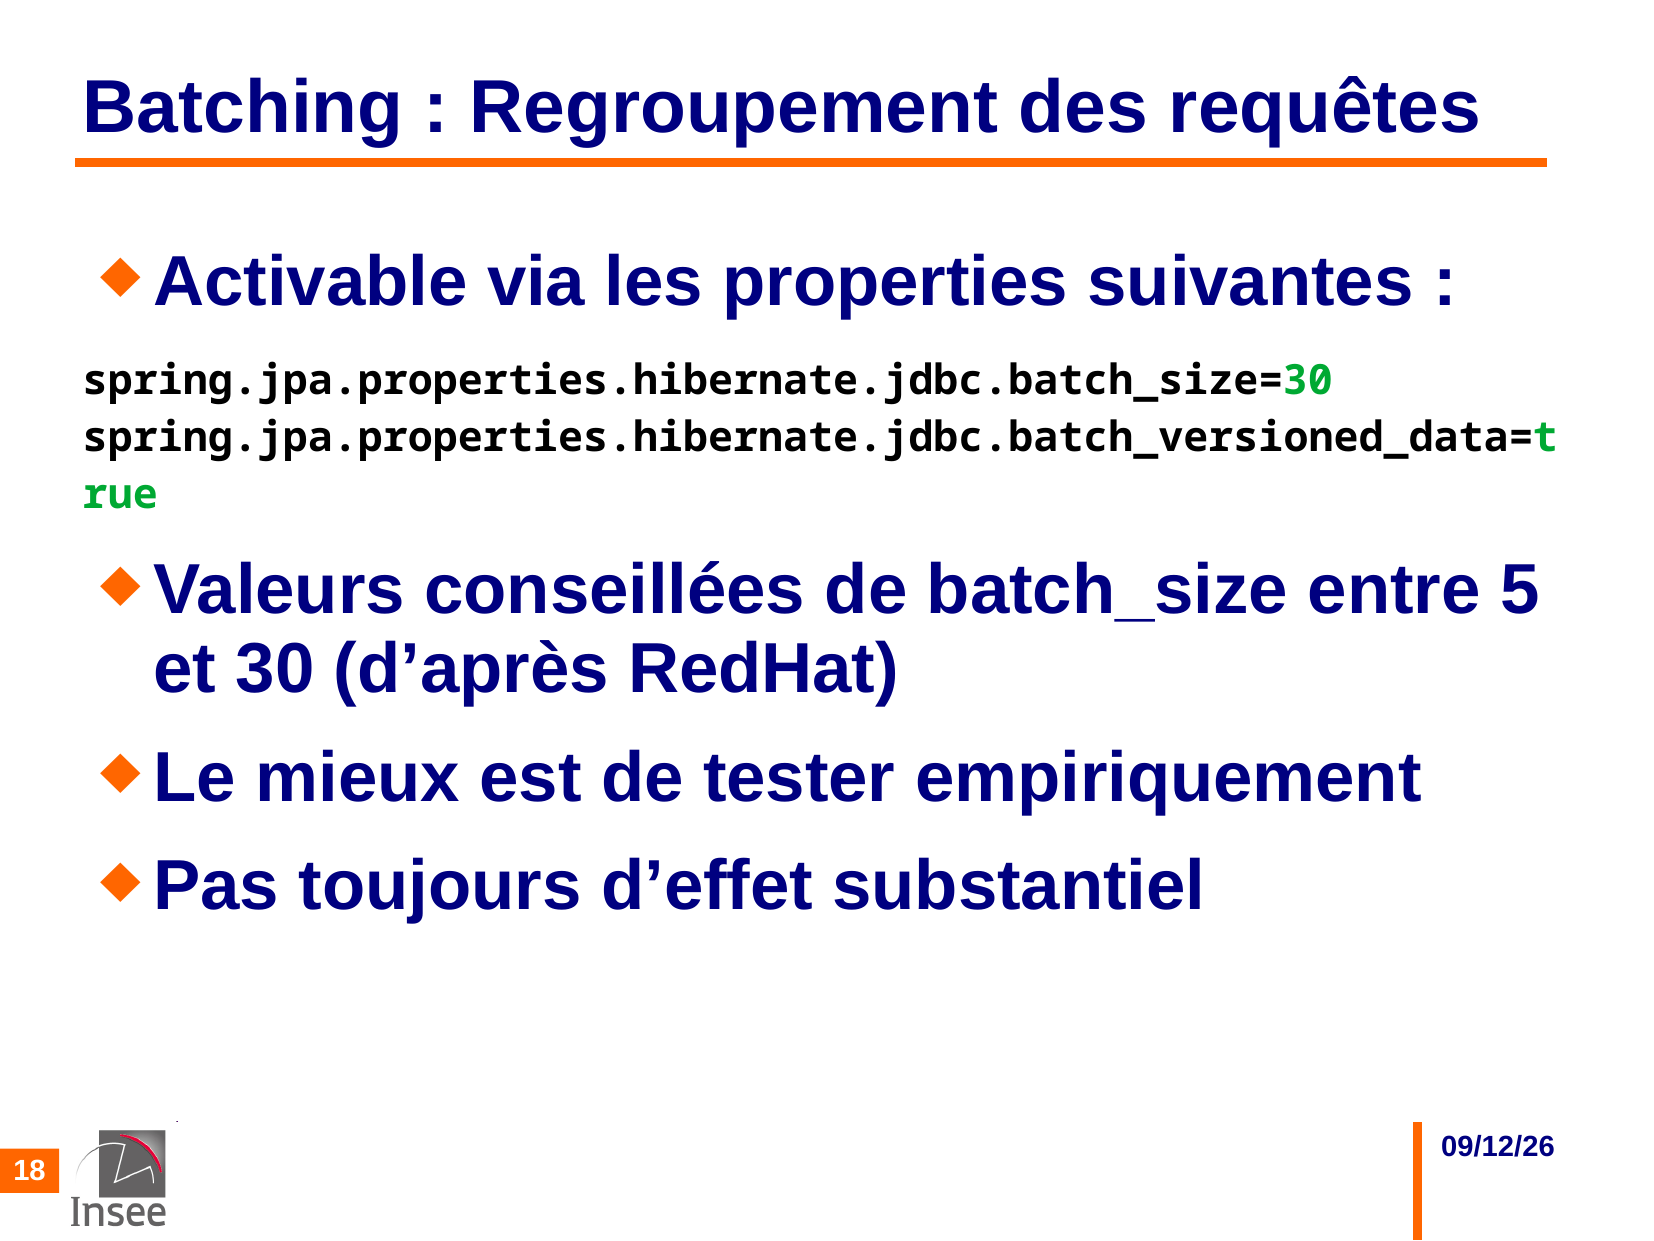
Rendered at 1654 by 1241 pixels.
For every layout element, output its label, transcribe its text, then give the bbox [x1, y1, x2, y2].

title Batching : Regroupement des requêtes [82, 49, 1619, 163]
picture [62, 1121, 178, 1241]
list Activable via les properties suivantes : spring.jpa.properties.hibernate.jdbc.batch_size=30 spring.jpa.properties.hibernate.jdbc.batch_versioned_data=true Valeurs conseillées de batch_size entre 5 et 30 (d’après RedHat) Le mieux est de tester empiriquement Pas toujours d’effet substantiel [82, 136, 1571, 1087]
